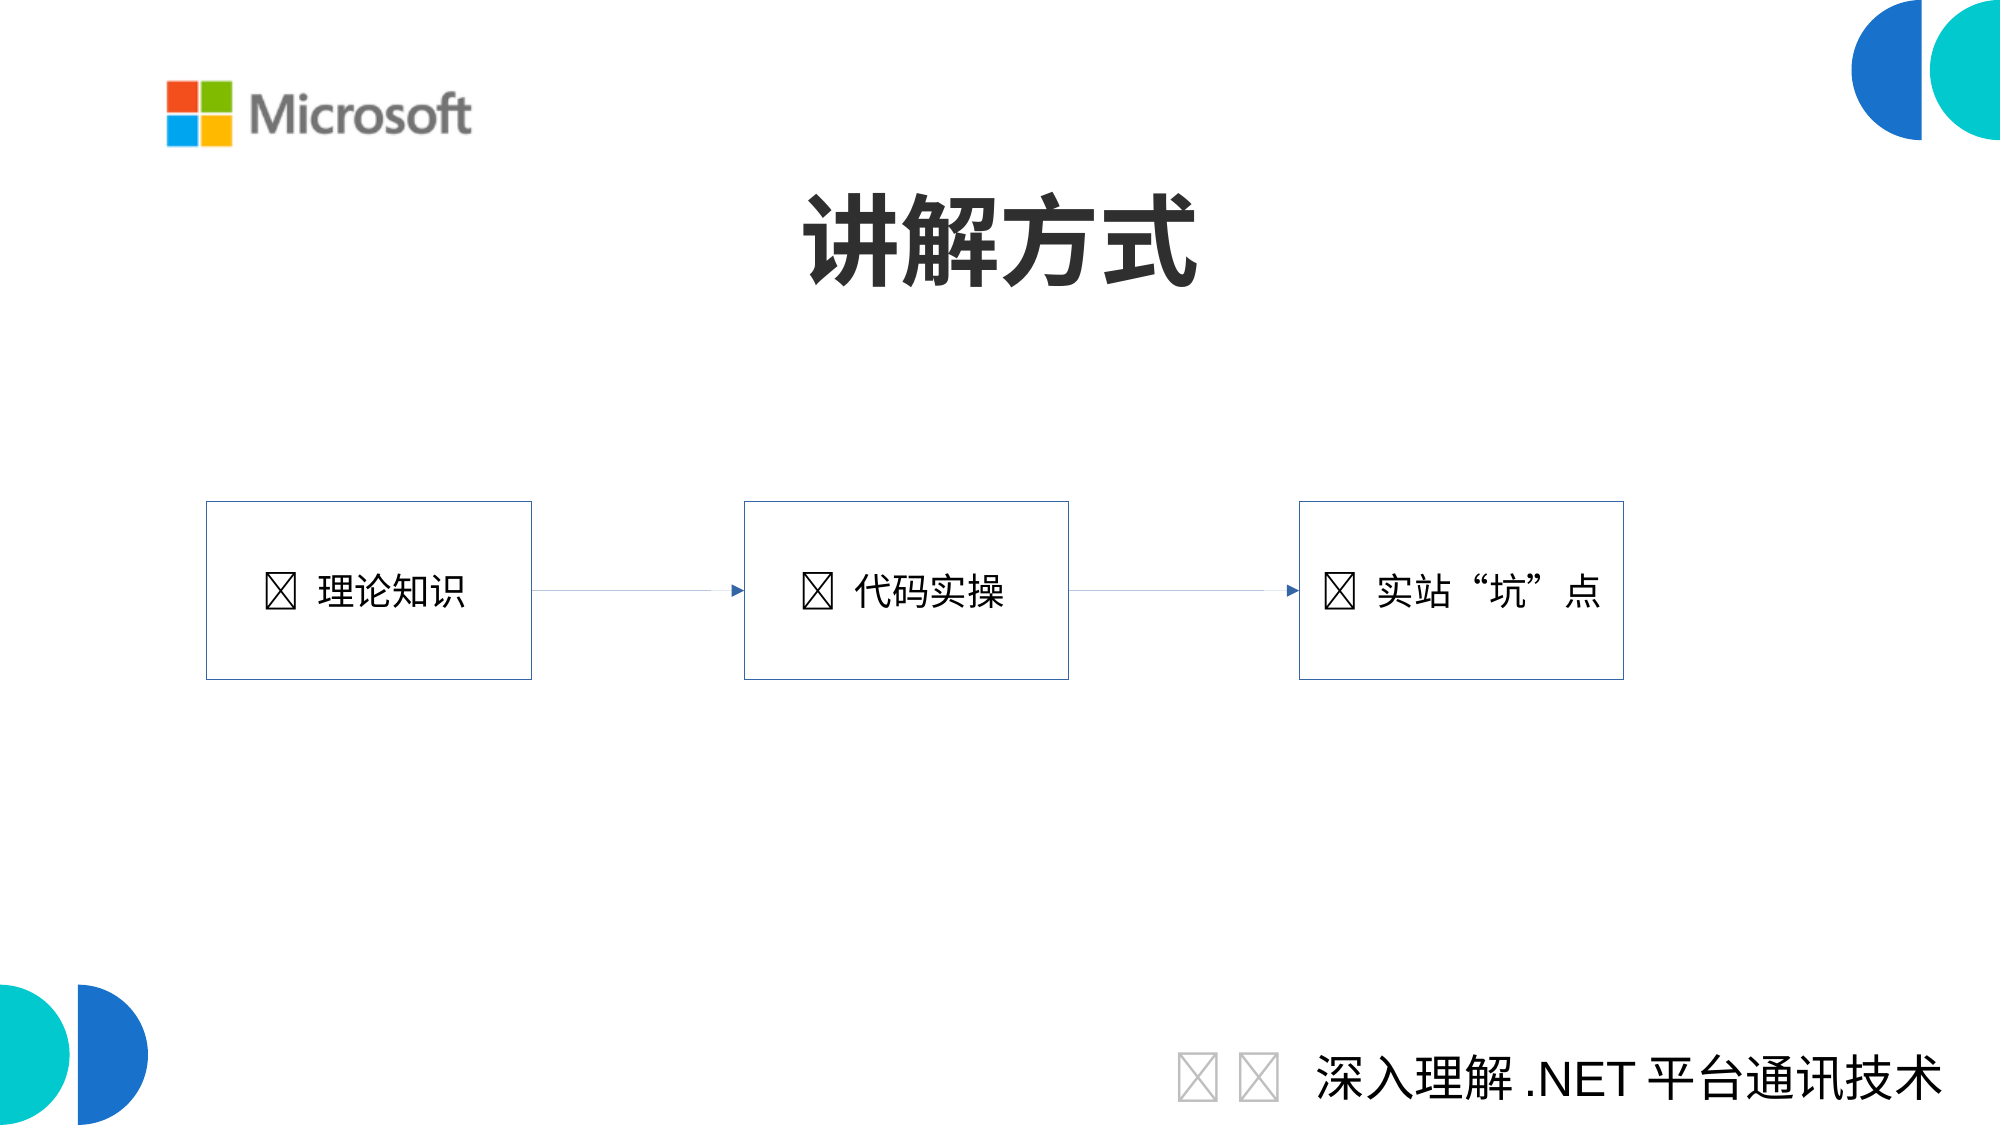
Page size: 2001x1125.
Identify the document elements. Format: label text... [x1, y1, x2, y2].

title 讲解方式 [138, 145, 1862, 332]
text_box 🚀 实站“坑”点 [1299, 501, 1624, 680]
text_box 🚀 理论知识 [206, 501, 532, 680]
subtitle 🚀 🚀 深入理解.NET平台通讯技术 [1173, 1046, 1952, 1107]
text_box 🚀 代码实操 [744, 501, 1069, 680]
picture [85, 41, 552, 189]
